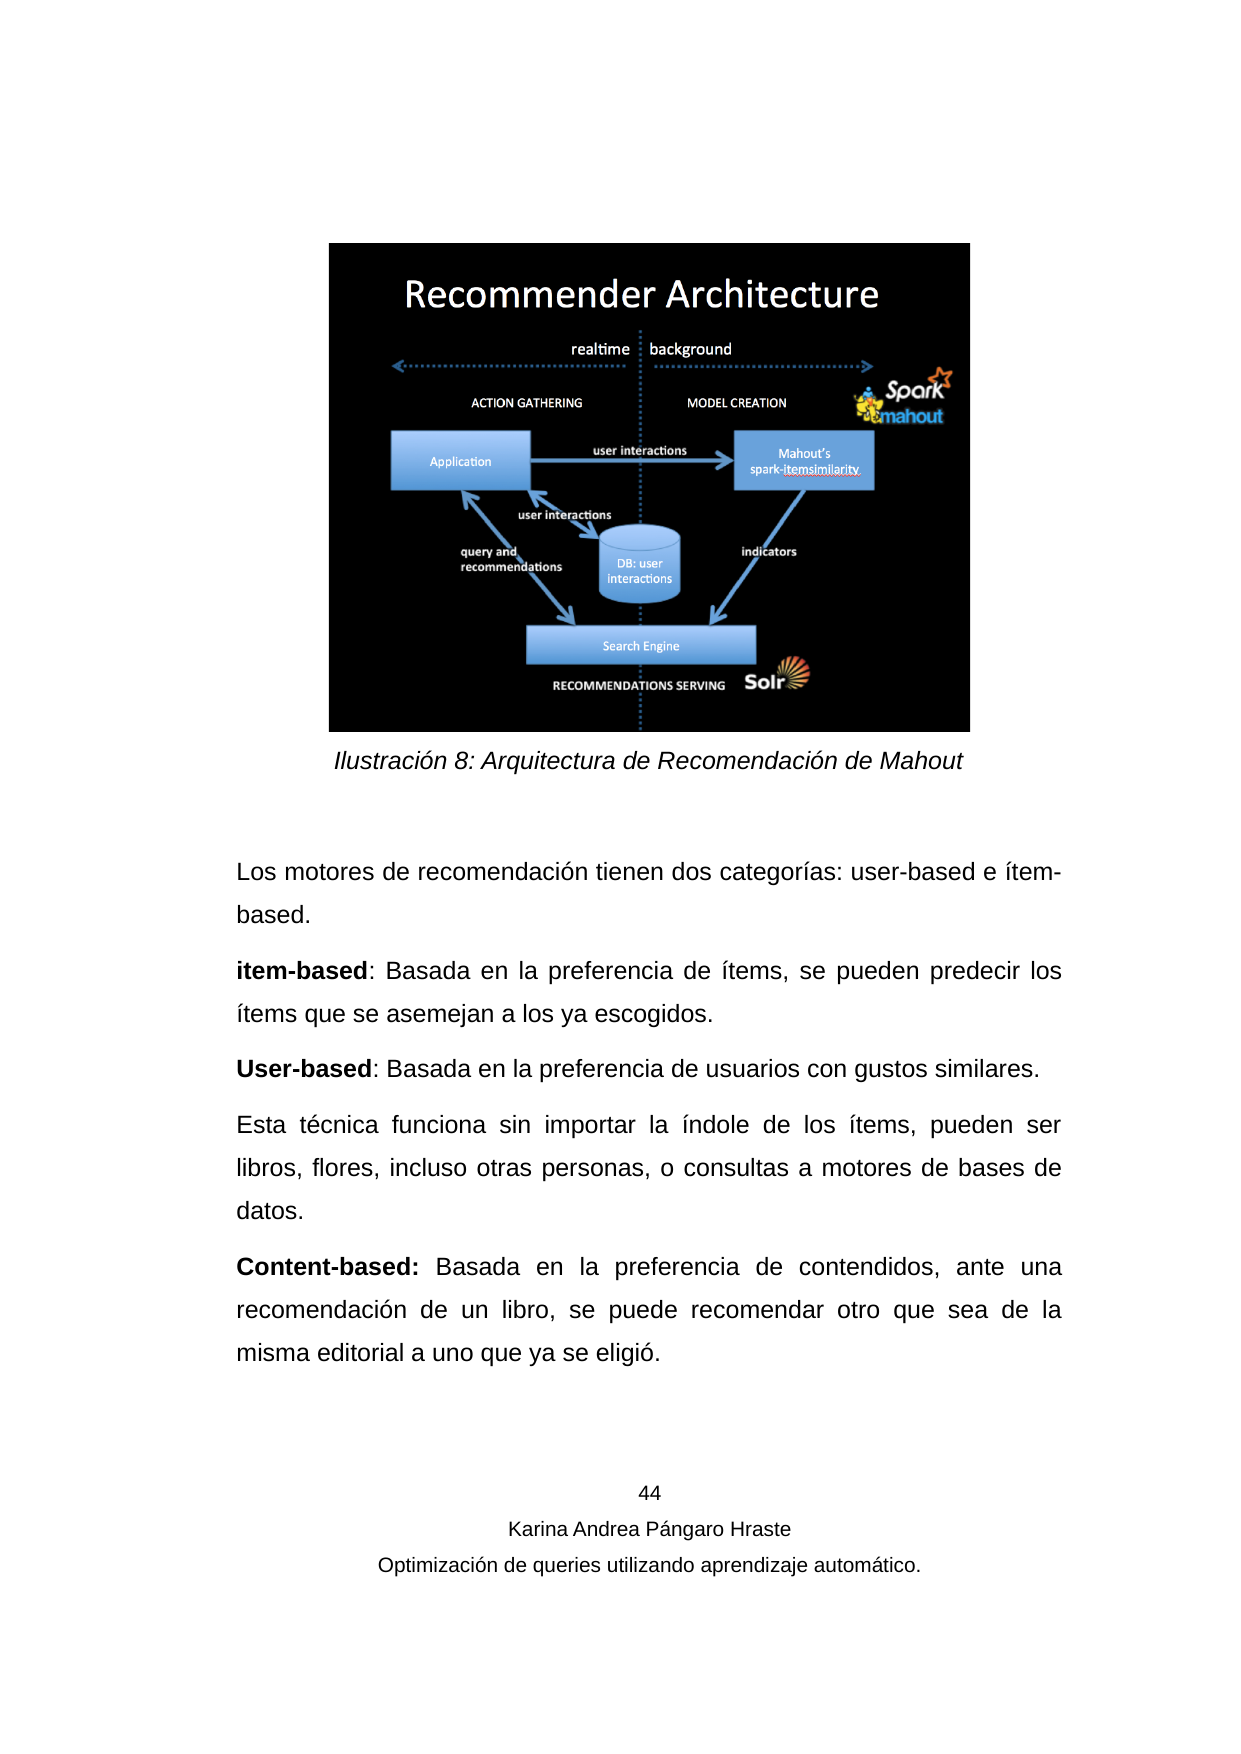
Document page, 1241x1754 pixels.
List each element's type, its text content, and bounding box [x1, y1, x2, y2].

text Ilustración 8: Arquitectura de Recomendación de Mahout [236, 732, 1063, 774]
text item-based: Basada en la preferencia de ítems, se pueden predecir los ítems que se asemejan a los ya escogidos. [236, 956, 1063, 1028]
text User-based: Basada en la preferencia de usuarios con gustos similares. [236, 1054, 1063, 1083]
text Esta técnica funciona sin importar la índole de los ítems, pueden ser libros, flores, incluso otras personas, o consultas a motores de bases de datos. [236, 1110, 1063, 1225]
picture [328, 243, 971, 732]
text Content-based: Basada en la preferencia de contendidos, ante una recomendación de un libro, se puede recomendar otro que sea de la misma editorial a uno que ya se eligió. [236, 1252, 1063, 1367]
text Los motores de recomendación tienen dos categorías: user-based e ítem-based. [236, 857, 1063, 929]
